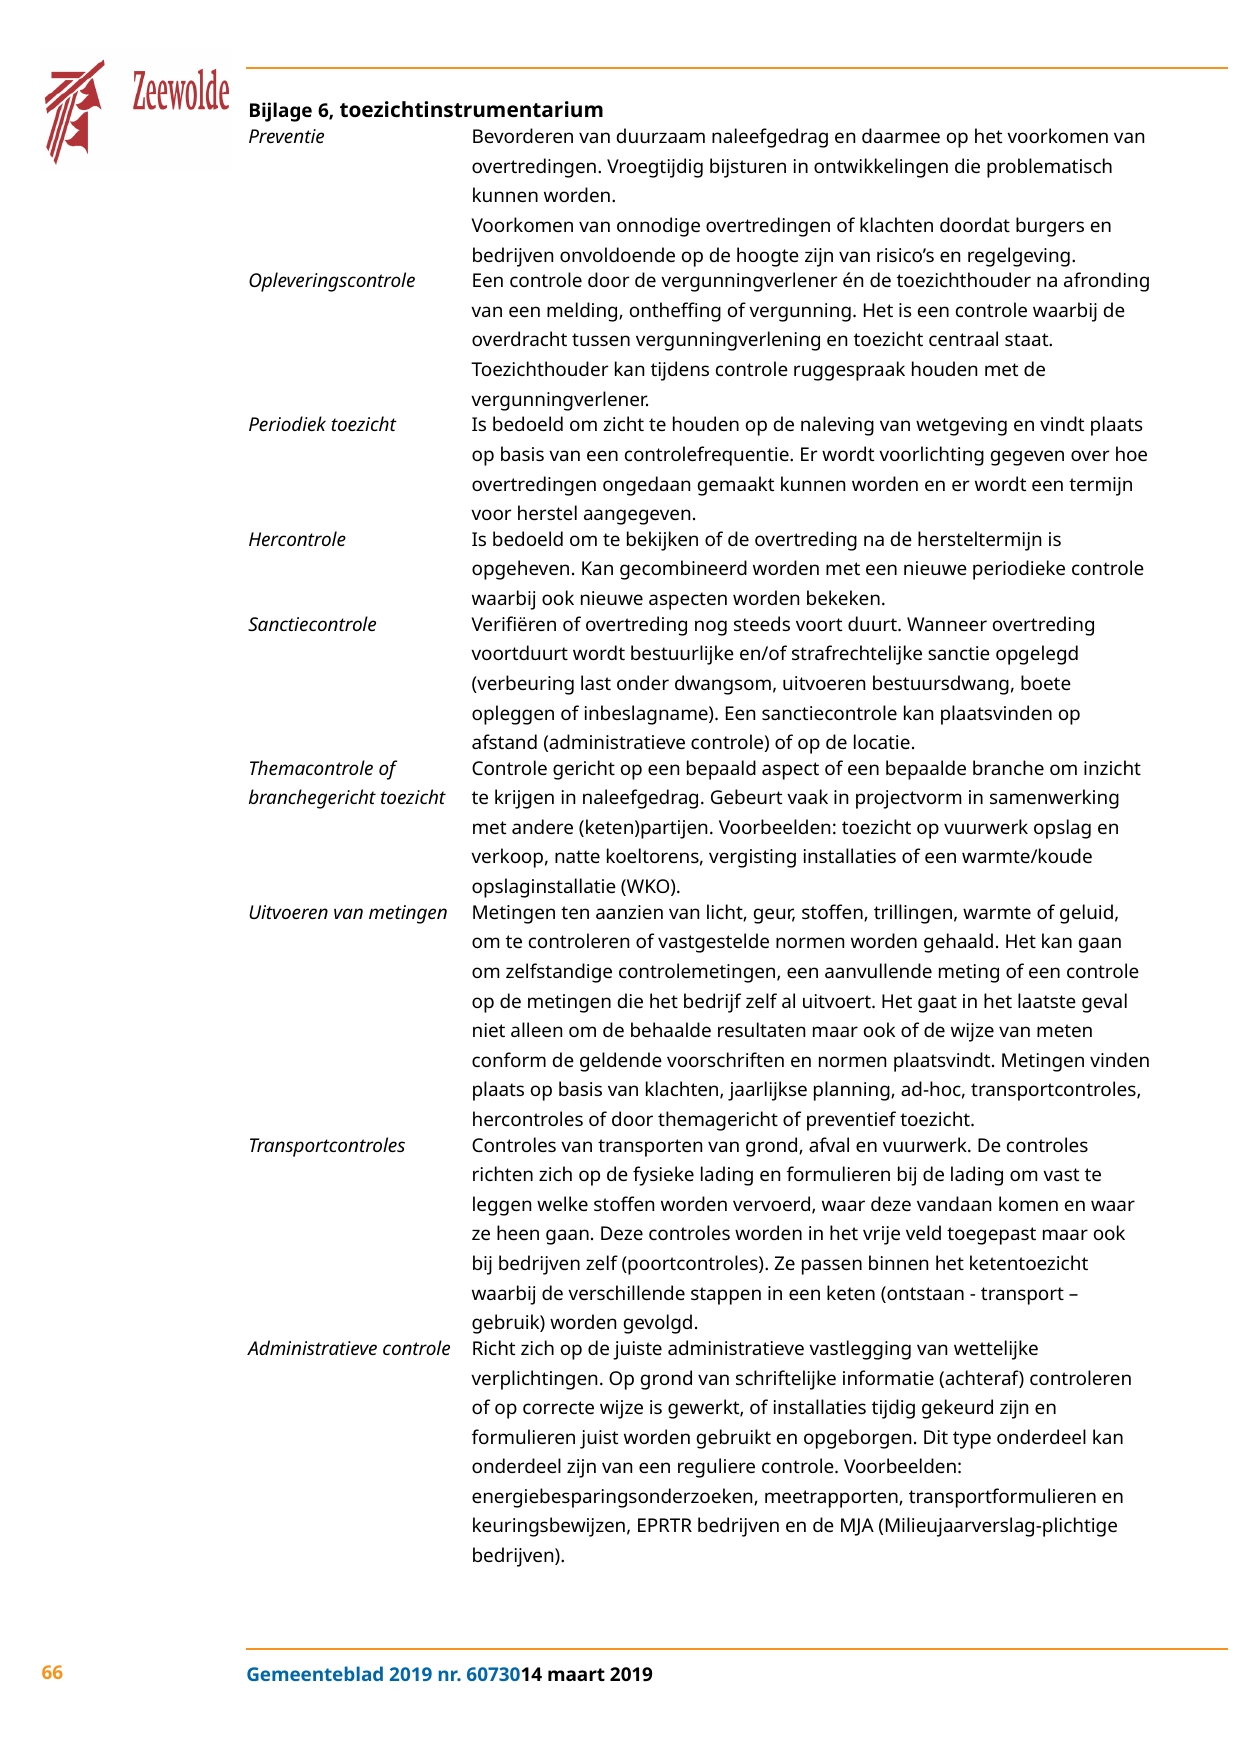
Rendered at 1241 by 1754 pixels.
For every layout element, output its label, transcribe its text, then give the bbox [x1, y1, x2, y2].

table_cell Is bedoeld om te bekijken of de overtreding na de hersteltermijn is opgeheven. Kan gecombineerd worden met een nieuwe periodieke controle waarbij ook nieuwe aspecten worden bekeken. [471, 526, 1152, 611]
table_cell Hercontrole [248, 526, 471, 611]
table_cell Transportcontroles [248, 1132, 471, 1335]
text Bijlage 6, toezichtinstrumentarium [248, 95, 1152, 123]
table_cell Opleveringscontrole [248, 268, 471, 412]
table_cell Controle gericht op een bepaald aspect of een bepaalde branche om inzicht te krijgen in naleefgedrag. Gebeurt vaak in projectvorm in samenwerking met andere (keten)partijen. Voorbeelden: toezicht op vuurwerk opslag en verkoop, natte koeltorens, vergisting installaties of een warmte/koude opslaginstallatie (WKO). [471, 755, 1152, 899]
table_cell Sanctiecontrole [248, 611, 471, 755]
table_cell Uitvoeren van metingen [248, 899, 471, 1132]
table_cell Themacontrole of branchegericht toezicht [248, 755, 471, 899]
table_header Preventie [248, 124, 471, 267]
table_cell Een controle door de vergunningverlener én de toezichthouder na afronding van een melding, ontheffing of vergunning. Het is een controle waarbij de overdracht tussen vergunningverlening en toezicht centraal staat. Toezichthouder kan tijdens controle ruggespraak houden met de vergunningverlener. [471, 268, 1152, 412]
picture [41, 47, 231, 172]
table_cell Metingen ten aanzien van licht, geur, stoffen, trillingen, warmte of geluid, om te controleren of vastgestelde normen worden gehaald. Het kan gaan om zelfstandige controlemetingen, een aanvullende meting of een controle op de metingen die het bedrijf zelf al uitvoert. Het gaat in het laatste geval niet alleen om de behaalde resultaten maar ook of de wijze van meten conform de geldende voorschriften en normen plaatsvindt. Metingen vinden plaats op basis van klachten, jaarlijkse planning, ad-hoc, transportcontroles, hercontroles of door themagericht of preventief toezicht. [471, 899, 1152, 1132]
table_cell Richt zich op de juiste administratieve vastlegging van wettelijke verplichtingen. Op grond van schriftelijke informatie (achteraf) controleren of op correcte wijze is gewerkt, of installaties tijdig gekeurd zijn en formulieren juist worden gebruikt en opgeborgen. Dit type onderdeel kan onderdeel zijn van een reguliere controle. Voorbeelden: energiebesparingsonderzoeken, meetrapporten, transportformulieren en keuringsbewijzen, EPRTR bedrijven en de MJA (Milieujaarverslag-plichtige bedrijven). [471, 1335, 1152, 1568]
table_cell Controles van transporten van grond, afval en vuurwerk. De controles richten zich op de fysieke lading en formulieren bij de lading om vast te leggen welke stoffen worden vervoerd, waar deze vandaan komen en waar ze heen gaan. Deze controles worden in het vrije veld toegepast maar ook bij bedrijven zelf (poortcontroles). Ze passen binnen het ketentoezicht waarbij de verschillende stappen in een keten (ontstaan - transport – gebruik) worden gevolgd. [471, 1132, 1152, 1335]
table_cell Periodiek toezicht [248, 412, 471, 526]
table_header Bevorderen van duurzaam naleefgedrag en daarmee op het voorkomen van overtredingen. Vroegtijdig bijsturen in ontwikkelingen die problematisch kunnen worden. Voorkomen van onnodige overtredingen of klachten doordat burgers en bedrijven onvoldoende op de hoogte zijn van risico’s en regelgeving. [471, 124, 1152, 267]
table_cell Is bedoeld om zicht te houden op de naleving van wetgeving en vindt plaats op basis van een controlefrequentie. Er wordt voorlichting gegeven over hoe overtredingen ongedaan gemaakt kunnen worden en er wordt een termijn voor herstel aangegeven. [471, 412, 1152, 526]
table_cell Administratieve controle [248, 1335, 471, 1568]
table_cell Verifiëren of overtreding nog steeds voort duurt. Wanneer overtreding voortduurt wordt bestuurlijke en/of strafrechtelijke sanctie opgelegd (verbeuring last onder dwangsom, uitvoeren bestuursdwang, boete opleggen of inbeslagname). Een sanctiecontrole kan plaatsvinden op afstand (administratieve controle) of op de locatie. [471, 611, 1152, 755]
